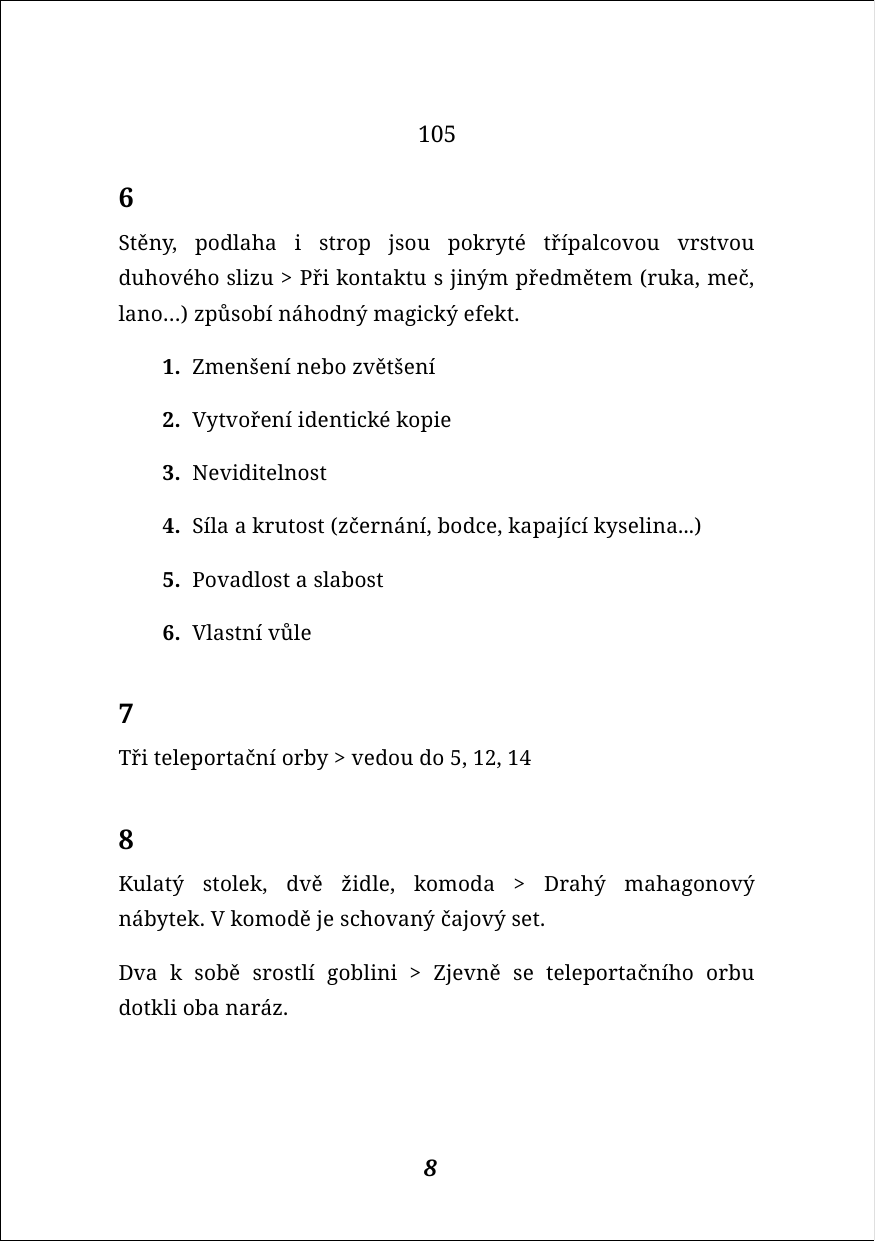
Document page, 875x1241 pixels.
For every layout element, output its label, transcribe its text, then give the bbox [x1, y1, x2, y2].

list Povadlost a slabost [162, 565, 756, 593]
text Kulatý stolek, dvě židle, komoda > Drahý mahagonový nábytek. V komodě je schovaný čajový set. [118, 869, 756, 933]
list Síla a krutost (zčernání, bodce, kapající kyselina...) [162, 512, 756, 540]
text Dva k sobě srostlí goblini > Zjevně se teleportačního orbu dotkli oba naráz. [118, 958, 756, 1022]
text Stěny, podlaha i strop jsou pokryté třípalcovou vrstvou duhového slizu > Při kontaktu s jiným předmětem (ruka, meč, lano…) způsobí náhodný magický efekt. [118, 228, 756, 327]
list Vytvoření identické kopie [162, 405, 756, 433]
list Zmenšení nebo zvětšení [162, 352, 756, 380]
subtitle 8 [118, 820, 756, 857]
subtitle 7 [118, 695, 756, 732]
list Neviditelnost [162, 458, 756, 487]
text Tři teleportační orby > vedou do 5, 12, 14 [118, 743, 756, 772]
list Vlastní vůle [162, 618, 756, 646]
subtitle 6 [118, 179, 756, 216]
